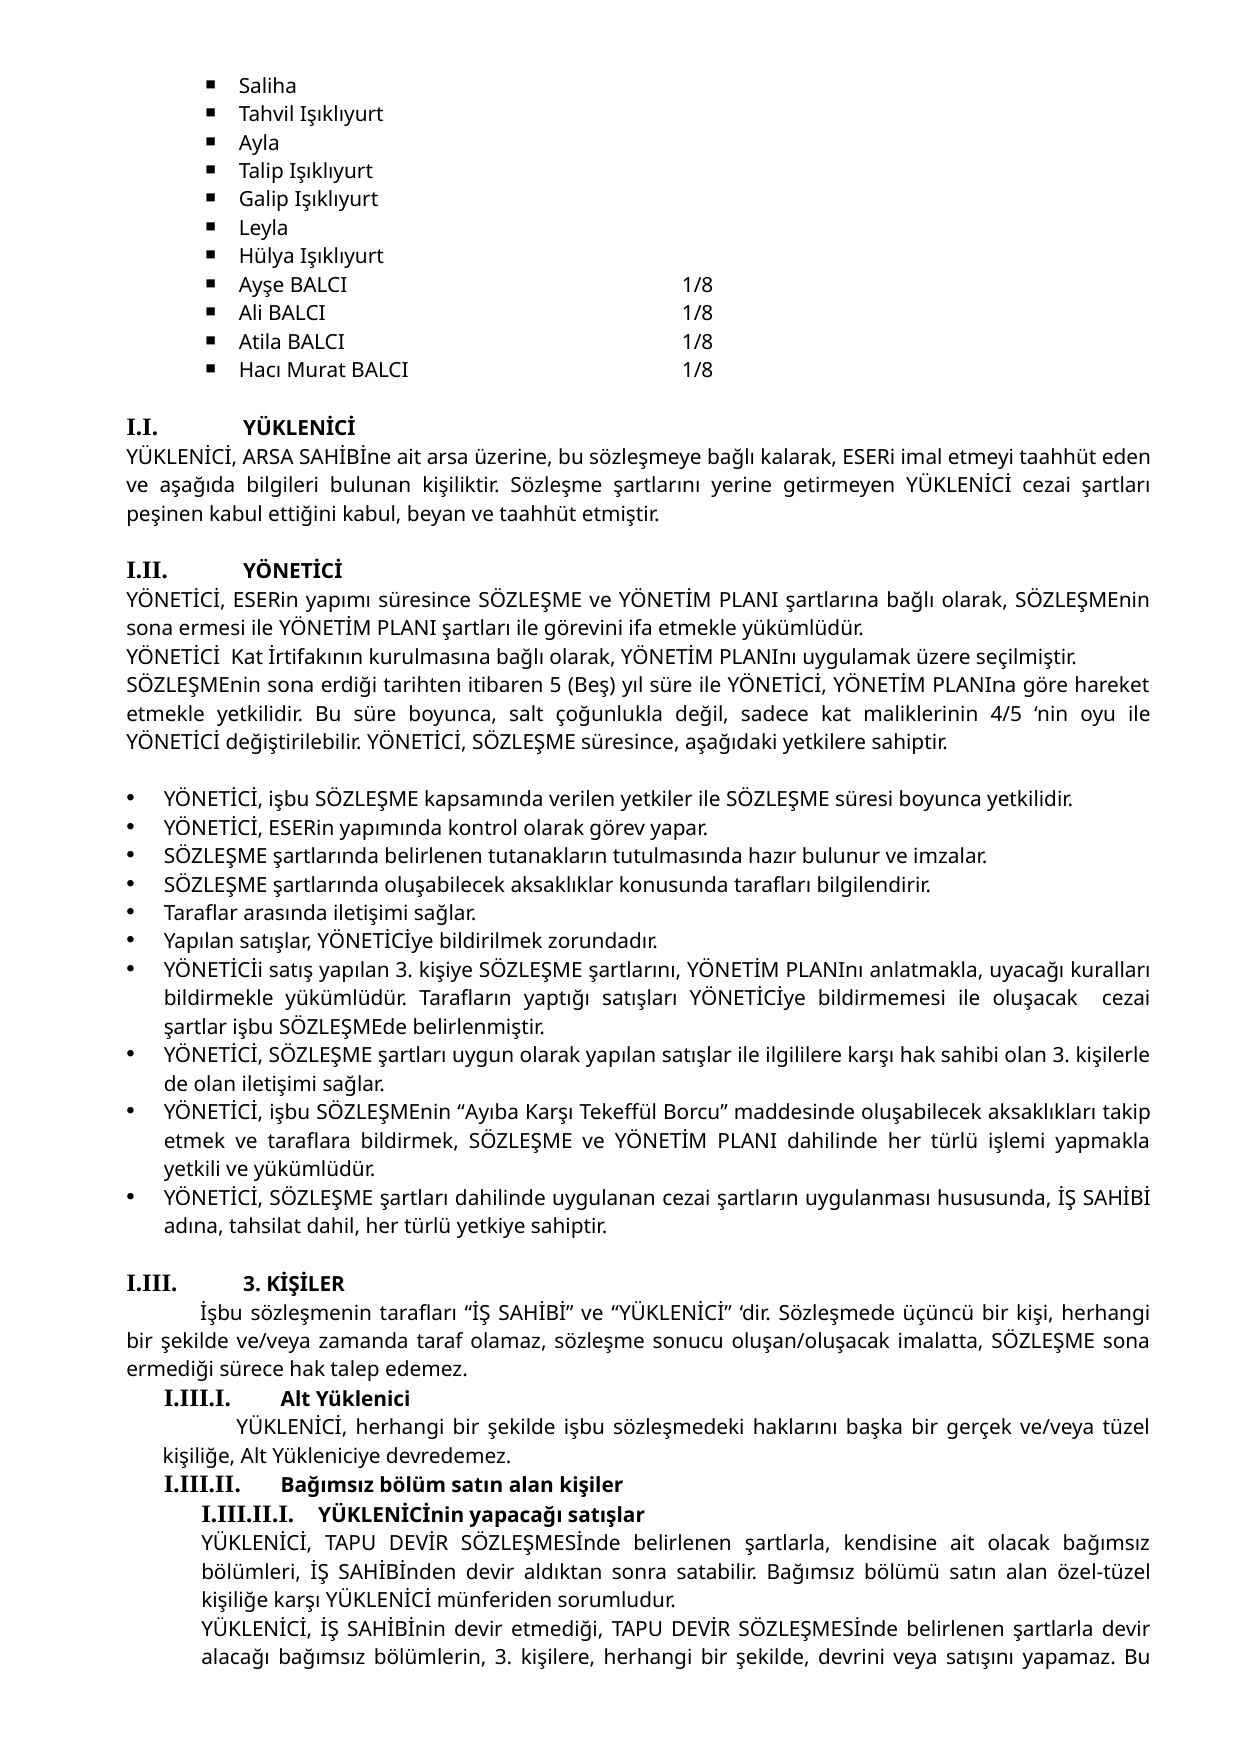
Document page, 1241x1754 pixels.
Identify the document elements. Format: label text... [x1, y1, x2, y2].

list Ali BALCI 1/8 [201, 298, 1152, 327]
list Yapılan satışlar, YÖNETİCİye bildirilmek zorundadır. [126, 927, 1152, 955]
text İşbu sözleşmenin tarafları “İŞ SAHİBİ” ve “YÜKLENİCİ” ‘dir. Sözleşmede üçüncü bir kişi, herhangi bir şekilde ve/veya zamanda taraf olamaz, sözleşme sonucu oluşan/oluşacak imalatta, SÖZLEŞME sona ermediği sürece hak talep edemez. [126, 1298, 1152, 1383]
list YÖNETİCİ, SÖZLEŞME şartları uygun olarak yapılan satışlar ile ilgililere karşı hak sahibi olan 3. kişilerle de olan iletişimi sağlar. [126, 1040, 1152, 1097]
list YÜKLENİCİ [126, 412, 1152, 442]
list YÜKLENİCİ, ARSA SAHİBİne ait arsa üzerine, bu sözleşmeye bağlı kalarak, ESERi imal etmeyi taahhüt eden ve aşağıda bilgileri bulunan kişiliktir. Sözleşme şartlarını yerine getirmeyen YÜKLENİCİ cezai şartları peşinen kabul ettiğini kabul, beyan ve taahhüt etmiştir. [88, 442, 1152, 527]
list Ayşe BALCI 1/8 [201, 270, 1152, 298]
list SÖZLEŞME şartlarında belirlenen tutanakların tutulmasında hazır bulunur ve imzalar. [126, 841, 1152, 870]
text YÜKLENİCİ, herhangi bir şekilde işbu sözleşmedeki haklarını başka bir gerçek ve/veya tüzel kişiliğe, Alt Yükleniciye devredemez. [162, 1412, 1152, 1469]
list Alt Yüklenici [163, 1383, 1152, 1412]
list YÖNETİCİi satış yapılan 3. kişiye SÖZLEŞME şartlarını, YÖNETİM PLANInı anlatmakla, uyacağı kuralları bildirmekle yükümlüdür. Tarafların yaptığı satışları YÖNETİCİye bildirmemesi ile oluşacak cezai şartlar işbu SÖZLEŞMEde belirlenmiştir. [126, 955, 1152, 1040]
list Taraflar arasında iletişimi sağlar. [126, 898, 1152, 927]
list YÜKLENİCİnin yapacağı satışlar [201, 1499, 1152, 1528]
list YÖNETİCİ, SÖZLEŞME şartları dahilinde uygulanan cezai şartların uygulanması hususunda, İŞ SAHİBİ adına, tahsilat dahil, her türlü yetkiye sahiptir. [126, 1183, 1152, 1239]
list YÖNETİCİ, işbu SÖZLEŞMEnin “Ayıba Karşı Tekeffül Borcu” maddesinde oluşabilecek aksaklıkları takip etmek ve taraflara bildirmek, SÖZLEŞME ve YÖNETİM PLANI dahilinde her türlü işlemi yapmakla yetkili ve yükümlüdür. [126, 1097, 1152, 1183]
list Bağımsız bölüm satın alan kişiler [163, 1469, 1152, 1499]
list YÜKLENİCİ, TAPU DEVİR SÖZLEŞMESİnde belirlenen şartlarla, kendisine ait olacak bağımsız bölümleri, İŞ SAHİBİnden devir aldıktan sonra satabilir. Bağımsız bölümü satın alan özel-tüzel kişiliğe karşı YÜKLENİCİ münferiden sorumludur. [163, 1528, 1152, 1614]
list YÖNETİCİ, işbu SÖZLEŞME kapsamında verilen yetkiler ile SÖZLEŞME süresi boyunca yetkilidir. [126, 784, 1152, 813]
list Talip Işıklıyurt [201, 156, 1152, 184]
list Atila BALCI 1/8 [201, 327, 1152, 355]
list YÖNETİCİ, ESERin yapımında kontrol olarak görev yapar. [126, 813, 1152, 841]
list YÖNETİCİ Kat İrtifakının kurulmasına bağlı olarak, YÖNETİM PLANInı uygulamak üzere seçilmiştir. [88, 642, 1152, 670]
list SÖZLEŞME şartlarında oluşabilecek aksaklıklar konusunda tarafları bilgilendirir. [126, 870, 1152, 898]
list YÜKLENİCİ, İŞ SAHİBİnin devir etmediği, TAPU DEVİR SÖZLEŞMESİnde belirlenen şartlarla devir alacağı bağımsız bölümlerin, 3. kişilere, herhangi bir şekilde, devrini veya satışını yapamaz. Bu [163, 1614, 1152, 1671]
list Leyla [201, 213, 1152, 241]
list 3. KİŞİLER [126, 1268, 1152, 1298]
list Hacı Murat BALCI 1/8 [201, 355, 1152, 384]
list YÖNETİCİ [126, 556, 1152, 585]
list Saliha [201, 71, 1152, 99]
list Ayla [201, 128, 1152, 156]
list Hülya Işıklıyurt [201, 241, 1152, 270]
list YÖNETİCİ, ESERin yapımı süresince SÖZLEŞME ve YÖNETİM PLANI şartlarına bağlı olarak, SÖZLEŞMEnin sona ermesi ile YÖNETİM PLANI şartları ile görevini ifa etmekle yükümlüdür. [88, 585, 1152, 642]
list Tahvil Işıklıyurt [201, 99, 1152, 128]
list Galip Işıklıyurt [201, 184, 1152, 213]
list SÖZLEŞMEnin sona erdiği tarihten itibaren 5 (Beş) yıl süre ile YÖNETİCİ, YÖNETİM PLANIna göre hareket etmekle yetkilidir. Bu süre boyunca, salt çoğunlukla değil, sadece kat maliklerinin 4/5 ‘nin oyu ile YÖNETİCİ değiştirilebilir. YÖNETİCİ, SÖZLEŞME süresince, aşağıdaki yetkilere sahiptir. [88, 670, 1152, 756]
